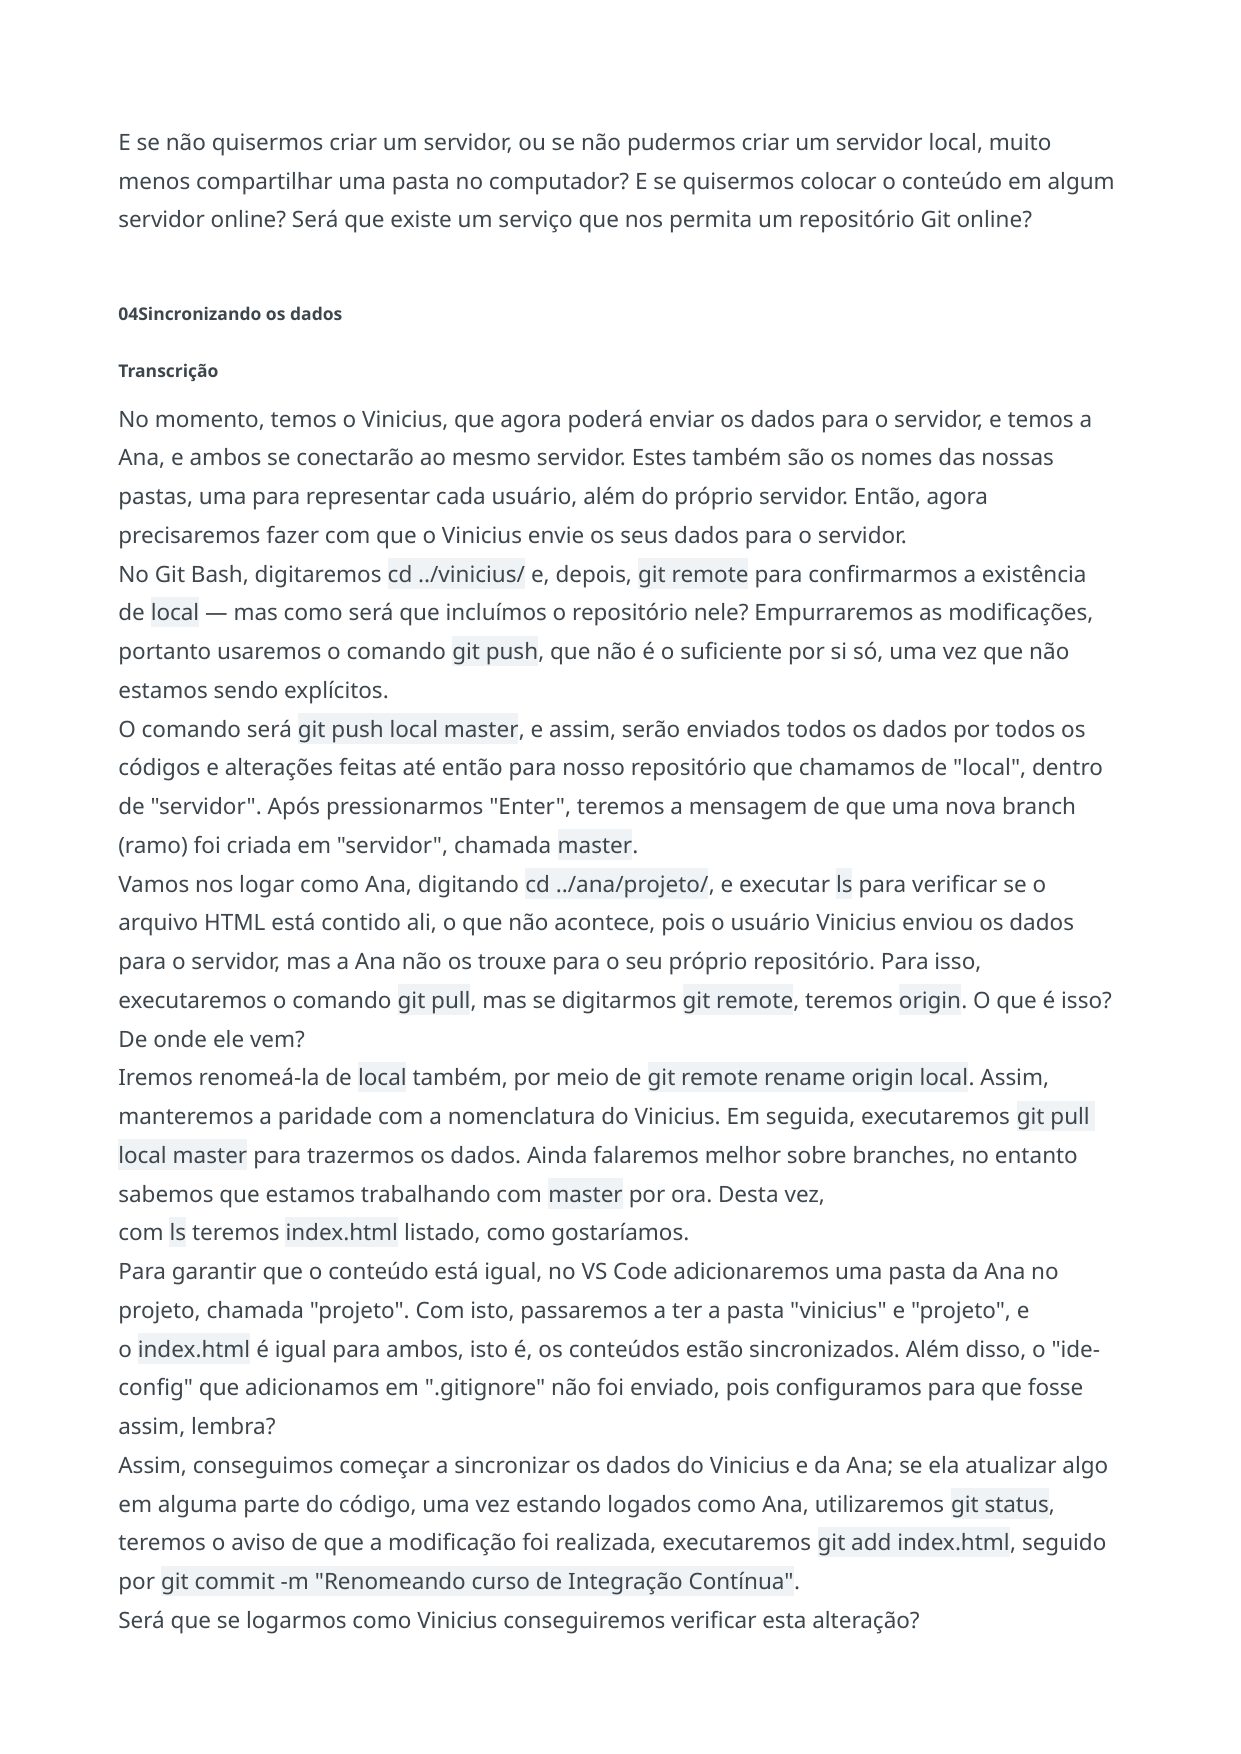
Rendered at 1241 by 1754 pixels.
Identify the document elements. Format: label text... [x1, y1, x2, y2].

text Para garantir que o conteúdo está igual, no VS Code adicionaremos uma pasta da Ana no projeto, chamada "projeto". Com isto, passaremos a ter a pasta "vinicius" e "projeto", e o index.html é igual para ambos, isto é, os conteúdos estão sincronizados. Além disso, o "ide-config" que adicionamos em ".gitignore" não foi enviado, pois configuramos para que fosse assim, lembra? [118, 1247, 1122, 1441]
text Iremos renomeá-la de local também, por meio de git remote rename origin local. Assim, manteremos a paridade com a nomenclatura do Vinicius. Em seguida, executaremos git pull local master para trazermos os dados. Ainda falaremos melhor sobre branches, no entanto sabemos que estamos trabalhando com master por ora. Desta vez, com ls teremos index.html listado, como gostaríamos. [118, 1054, 1122, 1247]
text Vamos nos logar como Ana, digitando cd ../ana/projeto/, e executar ls para verificar se o arquivo HTML está contido ali, o que não acontece, pois o usuário Vinicius enviou os dados para o servidor, mas a Ana não os trouxe para o seu próprio repositório. Para isso, executaremos o comando git pull, mas se digitarmos git remote, teremos origin. O que é isso? De onde ele vem? [118, 860, 1122, 1054]
text E se não quisermos criar um servidor, ou se não pudermos criar um servidor local, muito menos compartilhar uma pasta no computador? E se quisermos colocar o conteúdo em algum servidor online? Será que existe um serviço que nos permita um repositório Git online? [118, 118, 1122, 234]
text Será que se logarmos como Vinicius conseguiremos verificar esta alteração? [118, 1596, 1122, 1635]
text Assim, conseguimos começar a sincronizar os dados do Vinicius e da Ana; se ela atualizar algo em alguma parte do código, uma vez estando logados como Ana, utilizaremos git status, teremos o aviso de que a modificação foi realizada, executaremos git add index.html, seguido por git commit -m "Renomeando curso de Integração Contínua". [118, 1441, 1122, 1596]
text No momento, temos o Vinicius, que agora poderá enviar os dados para o servidor, e temos a Ana, e ambos se conectarão ao mesmo servidor. Estes também são os nomes das nossas pastas, uma para representar cada usuário, além do próprio servidor. Então, agora precisaremos fazer com que o Vinicius envie os seus dados para o servidor. [118, 395, 1122, 550]
text O comando será git push local master, e assim, serão enviados todos os dados por todos os códigos e alterações feitas até então para nosso repositório que chamamos de "local", dentro de "servidor". Após pressionarmos "Enter", teremos a mensagem de que uma nova branch (ramo) foi criada em "servidor", chamada master. [118, 705, 1122, 860]
text No Git Bash, digitaremos cd ../vinicius/ e, depois, git remote para confirmarmos a existência de local — mas como será que incluímos o repositório nele? Empurraremos as modificações, portanto usaremos o comando git push, que não é o suficiente por si só, uma vez que não estamos sendo explícitos. [118, 550, 1122, 705]
subtitle Transcrição [118, 358, 1122, 382]
subtitle 04Sincronizando os dados [118, 301, 1122, 325]
